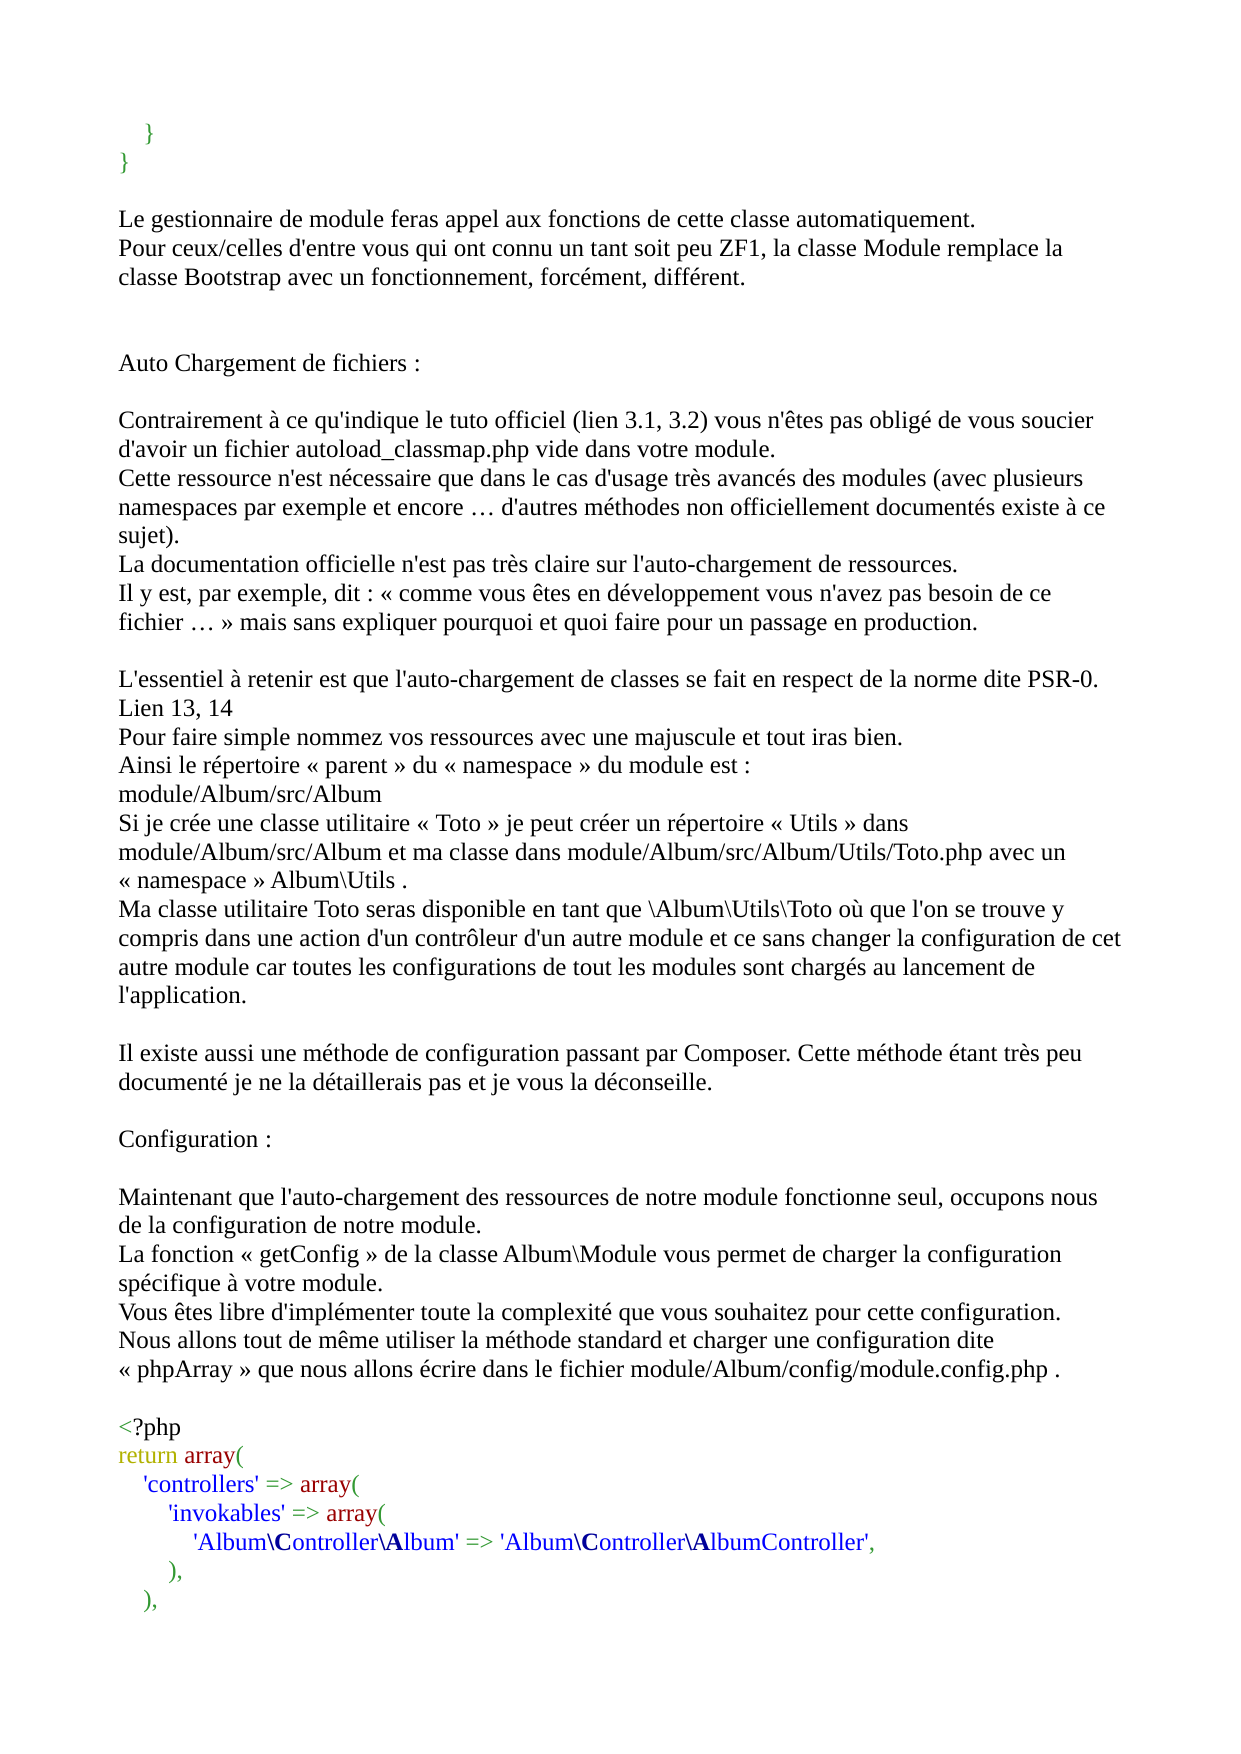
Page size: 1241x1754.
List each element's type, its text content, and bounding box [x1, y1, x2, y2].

text Pour faire simple nommez vos ressources avec une majuscule et tout iras bien. [118, 722, 1122, 751]
text Le gestionnaire de module feras appel aux fonctions de cette classe automatiquement. [118, 204, 1122, 233]
text } [118, 147, 1122, 176]
text ), [118, 1556, 1122, 1584]
text Il existe aussi une méthode de configuration passant par Composer. Cette méthode étant très peu documenté je ne la détaillerais pas et je vous la déconseille. [118, 1038, 1122, 1096]
text Si je crée une classe utilitaire « Toto » je peut créer un répertoire « Utils » dans module/Album/src/Album et ma classe dans module/Album/src/Album/Utils/Toto.php avec un « namespace » Album\Utils . [118, 808, 1122, 894]
text return array( [118, 1441, 1122, 1469]
text Nous allons tout de même utiliser la méthode standard et charger une configuration dite « phpArray » que nous allons écrire dans le fichier module/Album/config/module.config.php . [118, 1326, 1122, 1383]
text module/Album/src/Album [118, 779, 1122, 808]
text Pour ceux/celles d'entre vous qui ont connu un tant soit peu ZF1, la classe Module remplace la classe Bootstrap avec un fonctionnement, forcément, différent. [118, 233, 1122, 291]
text <?php [118, 1412, 1122, 1441]
text Il y est, par exemple, dit : « comme vous êtes en développement vous n'avez pas besoin de ce fichier … » mais sans expliquer pourquoi et quoi faire pour un passage en production. [118, 578, 1122, 636]
text ), [118, 1584, 1122, 1613]
text 'invokables' => array( [118, 1498, 1122, 1527]
text Vous êtes libre d'implémenter toute la complexité que vous souhaitez pour cette configuration. [118, 1297, 1122, 1326]
text La fonction « getConfig » de la classe Album\Module vous permet de charger la configuration spécifique à votre module. [118, 1239, 1122, 1297]
text Configuration : [118, 1124, 1122, 1153]
text 'Album\Controller\Album' => 'Album\Controller\AlbumController', [118, 1527, 1122, 1556]
text Ainsi le répertoire « parent » du « namespace » du module est : [118, 751, 1122, 779]
text Cette ressource n'est nécessaire que dans le cas d'usage très avancés des modules (avec plusieurs namespaces par exemple et encore … d'autres méthodes non officiellement documentés existe à ce sujet). [118, 463, 1122, 549]
text } [118, 118, 1122, 147]
text 'controllers' => array( [118, 1469, 1122, 1498]
text L'essentiel à retenir est que l'auto-chargement de classes se fait en respect de la norme dite PSR-0. Lien 13, 14 [118, 664, 1122, 722]
text Maintenant que l'auto-chargement des ressources de notre module fonctionne seul, occupons nous de la configuration de notre module. [118, 1182, 1122, 1239]
text Ma classe utilitaire Toto seras disponible en tant que \Album\Utils\Toto où que l'on se trouve y compris dans une action d'un contrôleur d'un autre module et ce sans changer la configuration de cet autre module car toutes les configurations de tout les modules sont chargés au lancement de l'application. [118, 894, 1122, 1009]
text La documentation officielle n'est pas très claire sur l'auto-chargement de ressources. [118, 549, 1122, 578]
text Auto Chargement de fichiers : [118, 348, 1122, 377]
text Contrairement à ce qu'indique le tuto officiel (lien 3.1, 3.2) vous n'êtes pas obligé de vous soucier d'avoir un fichier autoload_classmap.php vide dans votre module. [118, 406, 1122, 463]
